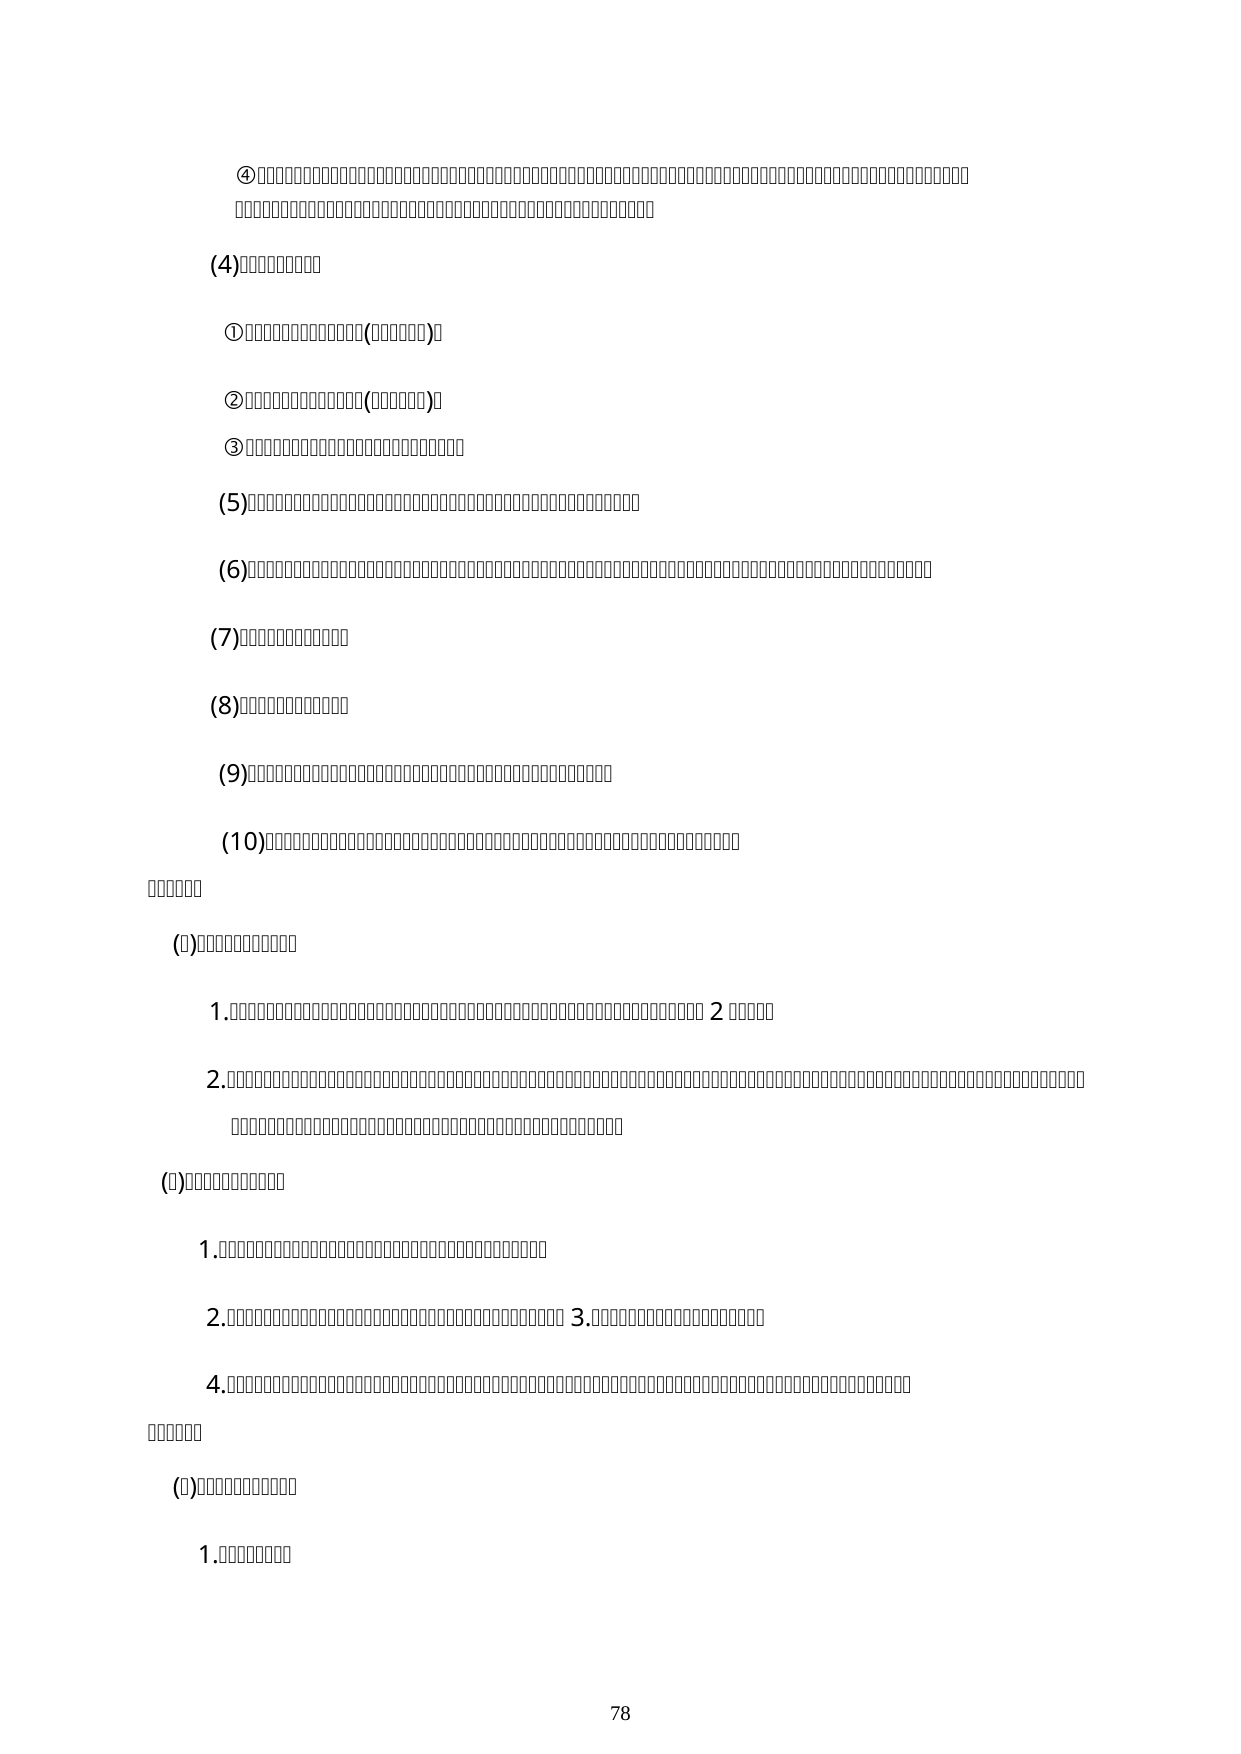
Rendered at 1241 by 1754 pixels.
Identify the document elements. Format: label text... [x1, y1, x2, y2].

text 資源中心擬聘人員之背景資料(包括夥伴學校)。 [148, 365, 1092, 433]
text (9)資源中心經費需求，並說明補助經費與計畫經費有落差時，資源中心執行計畫之優先排序。 [218, 739, 1092, 807]
text (10)檢附學校相關法規辦法、調查表式、分析報告、課程規劃及其他補充資料，其得提供線上文件及連結網址，以供檢視。 [222, 807, 1092, 875]
text 1.共同性審核指標： [148, 1520, 1092, 1588]
text (6)資源中心預期效益及管考機制（除可供管考計畫執行進度之投入面與產出面量化指標外，並應明列可供每年度具體檢視計畫執行成果與產生效益之質化、量化績效指標）。 [218, 535, 1092, 603]
text (一)獎勵大學教學卓越計畫： [148, 909, 1092, 977]
text 1.初審：由本部邀集學者專家成立審查小組，根據各校所提計畫進行書面審查，初審通過校數至多以複審預計通過校數之2倍為原則。 [208, 977, 1092, 1044]
text 2.複審：通過初審之學校，由本部安排簡報會議，必要時並得赴校實地訪視後，再召開複審會議決定通過名單。複審通過校數以大學總校數之百分之三十至百分之四十為原則。為簡化作業程序，本部得對既有教學卓越計畫執行績優學校採一次核定二年計畫方式，並視學校第一年執行情形決定是否續撥第二年經費。 [206, 1044, 1092, 1146]
text 七、審核指標 [148, 1418, 1092, 1452]
text (4)資源中心運作架構： [148, 229, 1092, 297]
text 各參與之夥伴學校應有專責聯繫之窗口，協助推動資源中心業務，進而推動各項校內教學品質提升措施。 [235, 196, 1092, 229]
text 推動工作小組：為利資源中心事務之推動，應設推動工作小組，由各參與學校指派之一級行政主管共同組成，並置專任主管一人及專職工作人員若干人，負責執行資源中心業務。 [235, 162, 1092, 196]
text 1.由本部組成審核小組，就各申請案件進行審核，審核過程中得邀請學校列席說明。 [148, 1214, 1092, 1282]
text 六、審核程序 [148, 875, 1092, 909]
text (8)可能遭遇困難及解決方法。 [148, 671, 1092, 739]
text (二)區域教學資源中心計畫： [148, 1146, 1092, 1214]
text 4.各資源中心應於年度計畫結束時提出成果報告，由本部組成考評小組實地考評，考評結果作為以後年度是否繼續補助及補助額度決定之參考，必要時得要求更換中心學校。 [206, 1350, 1092, 1418]
text 2.經本部核定設立之資源中心，應採開放方式提供區域內其他學校參與成為夥伴學校。 3.本部得不定期實地訪查資源中心運作狀況。 [206, 1282, 1092, 1350]
text (一)獎勵大學教學卓越計畫： [148, 1452, 1092, 1520]
text 區域教學資源分享平台之架構、主要內容及管理機制。 [148, 433, 1092, 467]
text (5)資源中心年度工作計畫，應參酌區域內學校特性、需求及相關資源，敘明資源中心年度工作計畫。 [218, 467, 1092, 535]
text 資源中心組織分工及人力配置(包括夥伴學校)。 [148, 297, 1092, 365]
text (7)資源中心之永續發展機制。 [148, 603, 1092, 671]
